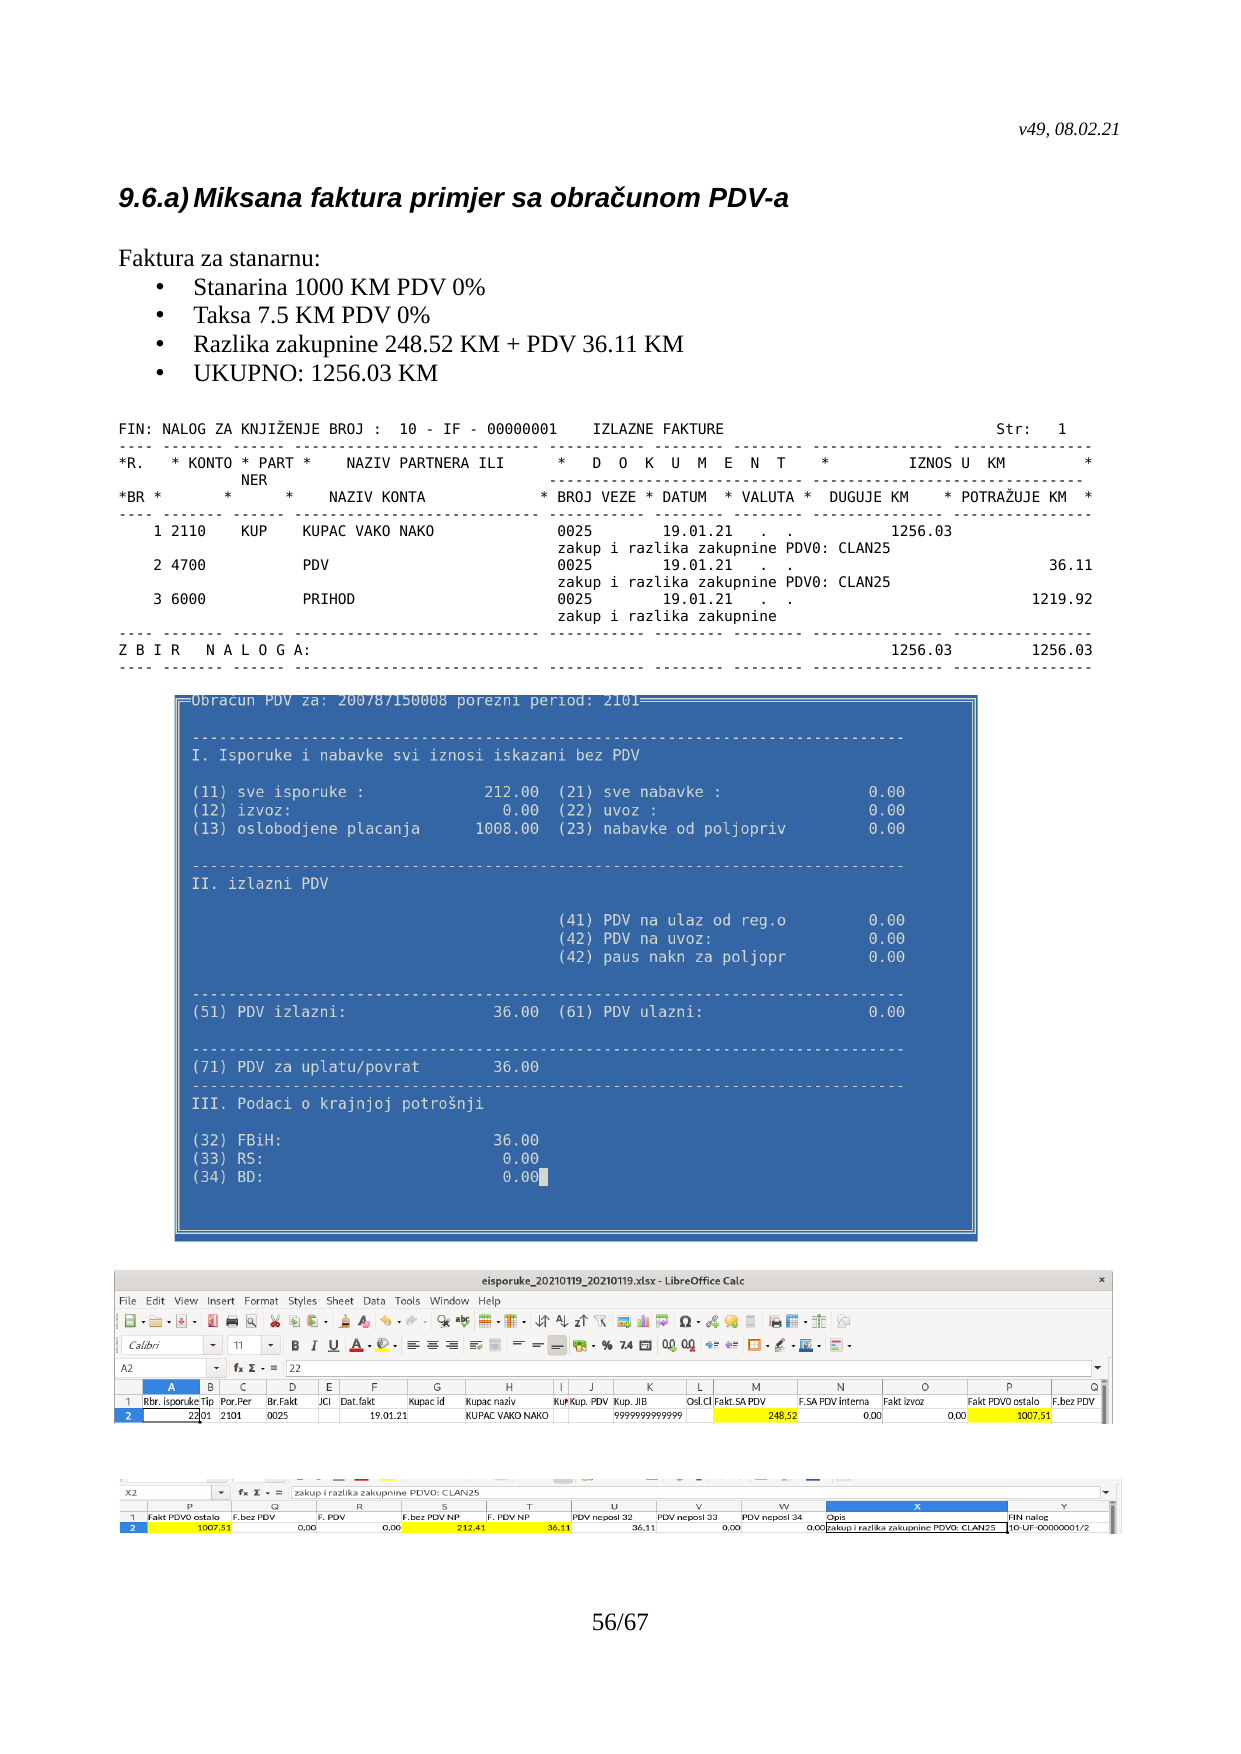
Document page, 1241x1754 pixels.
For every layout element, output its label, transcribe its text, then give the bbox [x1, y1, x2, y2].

text ---- ------- ------ ---------------------------- ----------- -------- -------- --------------- ---------------- [118, 438, 1122, 455]
text zakup i razlika zakupnine PDV0: CLAN25 [118, 539, 1122, 557]
text 1 2110 KUP KUPAC VAKO NAKO 0025 19.01.21 . . 1256.03 [118, 523, 1122, 539]
text *R. * KONTO * PART * NAZIV PARTNERA ILI * D O K U M E N T * IZNOS U KM * [118, 455, 1122, 472]
text Z B I R N A L O G A: 1256.03 1256.03 [118, 641, 1122, 658]
picture [119, 1479, 1124, 1534]
text NER ----------------------------- ------------------------------- [118, 472, 1122, 489]
list Razlika zakupnine 248.52 KM + PDV 36.11 KM [156, 329, 1122, 358]
text zakup i razlika zakupnine [118, 607, 1122, 624]
text ---- ------- ------ ---------------------------- ----------- -------- -------- --------------- ---------------- [118, 506, 1122, 523]
list Taksa 7.5 KM PDV 0% [156, 301, 1122, 329]
text 3 6000 PRIHOD 0025 19.01.21 . . 1219.92 [118, 591, 1122, 607]
text 2 4700 PDV 0025 19.01.21 . . 36.11 [118, 557, 1122, 573]
text FIN: NALOG ZA KNJIŽENJE BROJ : 10 - IF - 00000001 IZLAZNE FAKTURE Str: 1 [118, 421, 1122, 438]
picture [174, 695, 978, 1242]
text Faktura za stanarnu: [118, 243, 1122, 272]
picture [113, 1270, 1118, 1424]
subtitle Miksana faktura primjer sa obračunom PDV-a [118, 182, 1122, 213]
text *BR * * * NAZIV KONTA * BROJ VEZE * DATUM * VALUTA * DUGUJE KM * POTRAŽUJE KM * [118, 489, 1122, 506]
list UKUPNO: 1256.03 KM [156, 358, 1122, 387]
list Stanarina 1000 KM PDV 0% [156, 272, 1122, 301]
text ---- ------- ------ ---------------------------- ----------- -------- -------- --------------- ---------------- [118, 624, 1122, 641]
text ---- ------- ------ ---------------------------- ----------- -------- -------- --------------- ---------------- [118, 658, 1122, 675]
text zakup i razlika zakupnine PDV0: CLAN25 [118, 573, 1122, 591]
